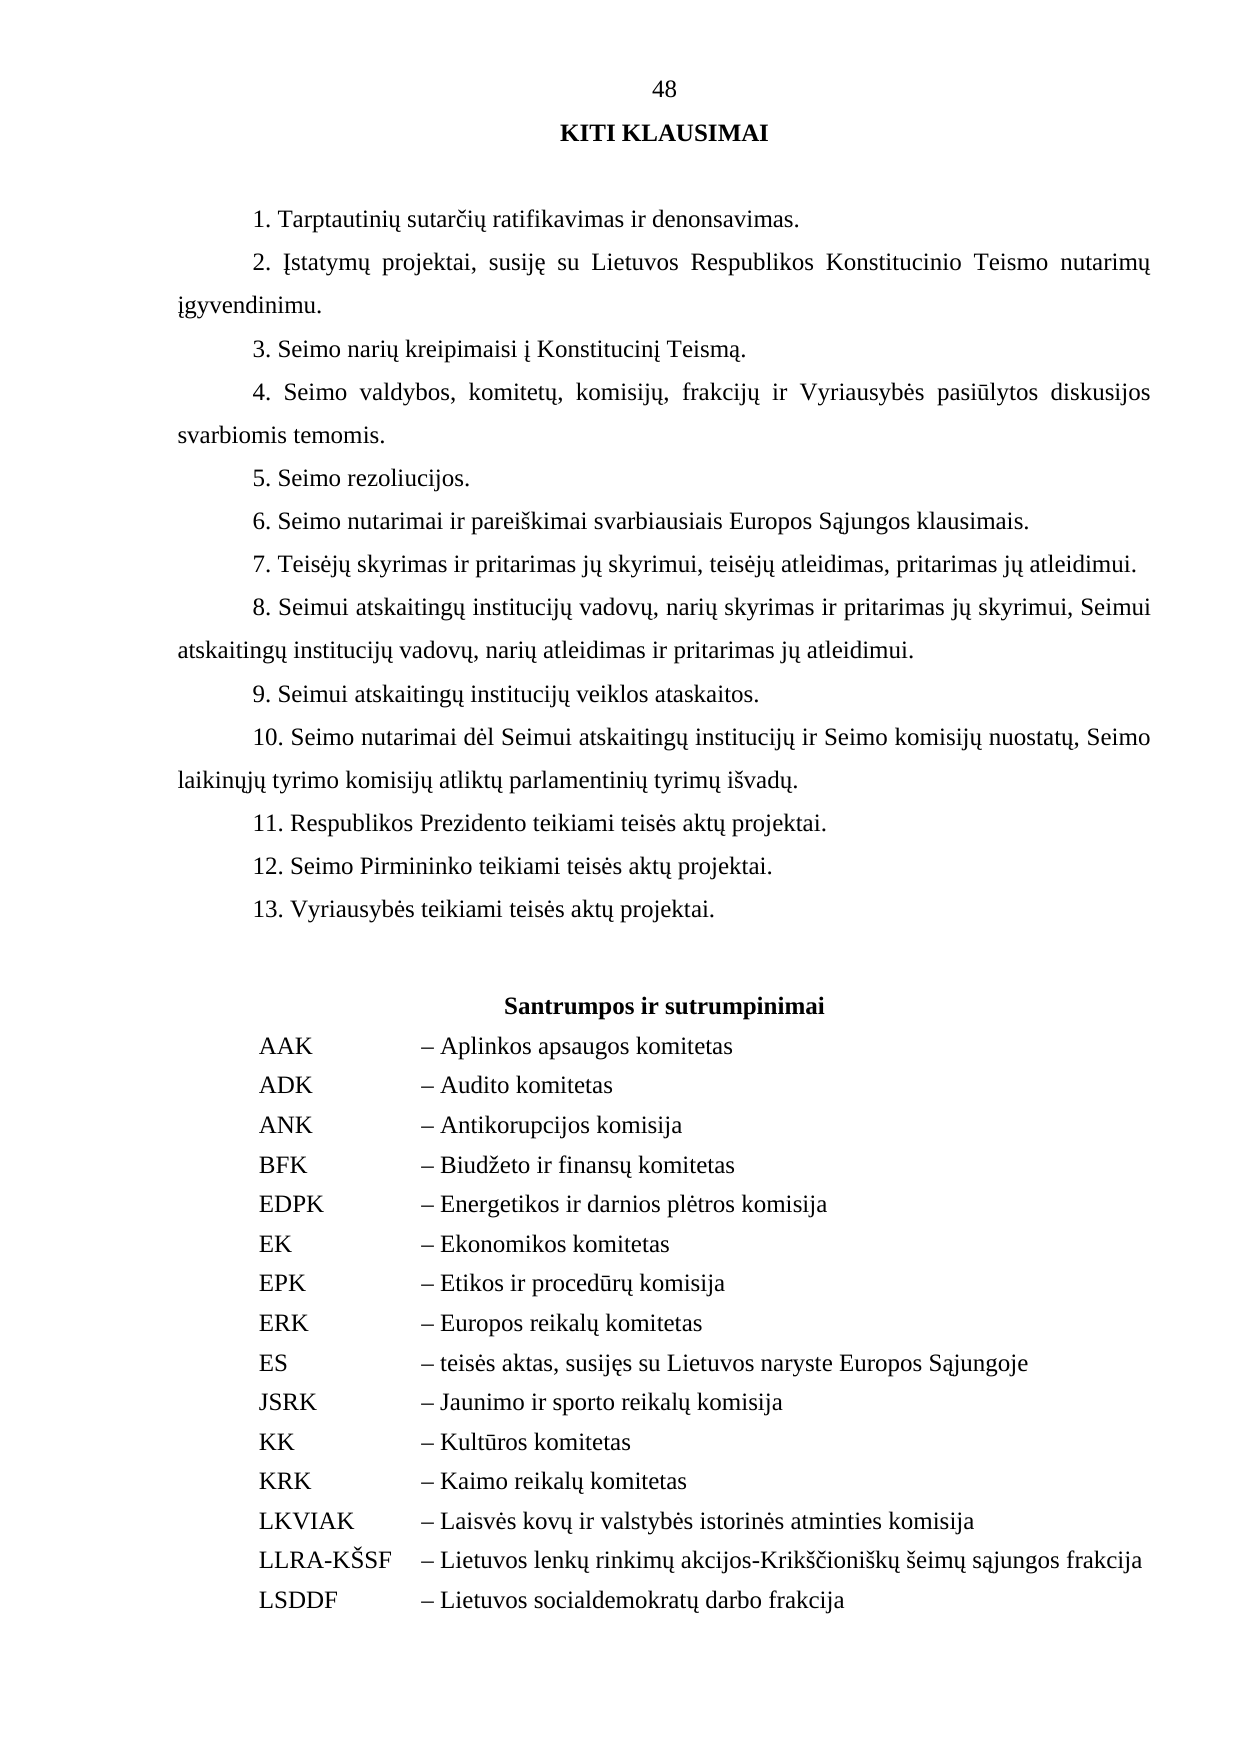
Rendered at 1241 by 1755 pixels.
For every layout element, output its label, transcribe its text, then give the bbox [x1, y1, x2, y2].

table_cell EK [248, 1218, 410, 1258]
text Santrumpos ir sutrumpinimai [177, 981, 1152, 1020]
table_cell ADK [248, 1060, 410, 1099]
table_cell KK [248, 1416, 410, 1456]
text 2. Įstatymų projektai, susiję su Lietuvos Respublikos Konstitucinio Teismo nutarimų įgyvendinimu. [177, 247, 1152, 319]
table_cell – Lietuvos lenkų rinkimų akcijos-Krikščioniškų šeimų sąjungos frakcija [410, 1535, 1174, 1574]
table_header – Aplinkos apsaugos komitetas [410, 1020, 1174, 1060]
text 13. Vyriausybės teikiami teisės aktų projektai. [177, 894, 1152, 923]
table_cell BFK [248, 1139, 410, 1178]
text 4. Seimo valdybos, komitetų, komisijų, frakcijų ir Vyriausybės pasiūlytos diskusijos svarbiomis temomis. [177, 377, 1152, 449]
table_cell – Lietuvos socialdemokratų darbo frakcija [410, 1574, 1174, 1614]
table_cell ES [248, 1337, 410, 1376]
table_cell ANK [248, 1099, 410, 1139]
table_cell LLRA-KŠSF [248, 1535, 410, 1574]
table_cell – Kaimo reikalų komitetas [410, 1456, 1174, 1495]
text 7. Teisėjų skyrimas ir pritarimas jų skyrimui, teisėjų atleidimas, pritarimas jų atleidimui. [177, 549, 1152, 578]
table_cell – Biudžeto ir finansų komitetas [410, 1139, 1174, 1178]
table_cell – Etikos ir procedūrų komisija [410, 1258, 1174, 1297]
text KITI KLAUSIMAI [177, 118, 1152, 147]
table_cell ERK [248, 1297, 410, 1337]
table_cell – Europos reikalų komitetas [410, 1297, 1174, 1337]
text 5. Seimo rezoliucijos. [177, 463, 1152, 492]
text 11. Respublikos Prezidento teikiami teisės aktų projektai. [177, 808, 1152, 837]
table_cell – Kultūros komitetas [410, 1416, 1174, 1456]
table_cell – Ekonomikos komitetas [410, 1218, 1174, 1258]
table_cell LSDDF [248, 1574, 410, 1614]
table_cell – teisės aktas, susijęs su Lietuvos naryste Europos Sąjungoje [410, 1337, 1174, 1376]
text 10. Seimo nutarimai dėl Seimui atskaitingų institucijų ir Seimo komisijų nuostatų, Seimo laikinųjų tyrimo komisijų atliktų parlamentinių tyrimų išvadų. [177, 722, 1152, 794]
table_cell – Energetikos ir darnios plėtros komisija [410, 1179, 1174, 1218]
table_cell – Antikorupcijos komisija [410, 1099, 1174, 1139]
table_cell KRK [248, 1456, 410, 1495]
text 6. Seimo nutarimai ir pareiškimai svarbiausiais Europos Sąjungos klausimais. [177, 506, 1152, 535]
text 12. Seimo Pirmininko teikiami teisės aktų projektai. [177, 851, 1152, 880]
table_cell – Laisvės kovų ir valstybės istorinės atminties komisija [410, 1495, 1174, 1535]
table_cell – Audito komitetas [410, 1060, 1174, 1099]
table_cell EPK [248, 1258, 410, 1297]
text 8. Seimui atskaitingų institucijų vadovų, narių skyrimas ir pritarimas jų skyrimui, Seimui atskaitingų institucijų vadovų, narių atleidimas ir pritarimas jų atleidimui. [177, 592, 1152, 664]
table_header AAK [248, 1020, 410, 1060]
table_cell EDPK [248, 1179, 410, 1218]
table_cell – Jaunimo ir sporto reikalų komisija [410, 1376, 1174, 1416]
text 1. Tarptautinių sutarčių ratifikavimas ir denonsavimas. [177, 204, 1152, 233]
text 9. Seimui atskaitingų institucijų veiklos ataskaitos. [177, 679, 1152, 707]
text 3. Seimo narių kreipimaisi į Konstitucinį Teismą. [177, 334, 1152, 362]
table_cell JSRK [248, 1376, 410, 1416]
table_cell LKVIAK [248, 1495, 410, 1535]
